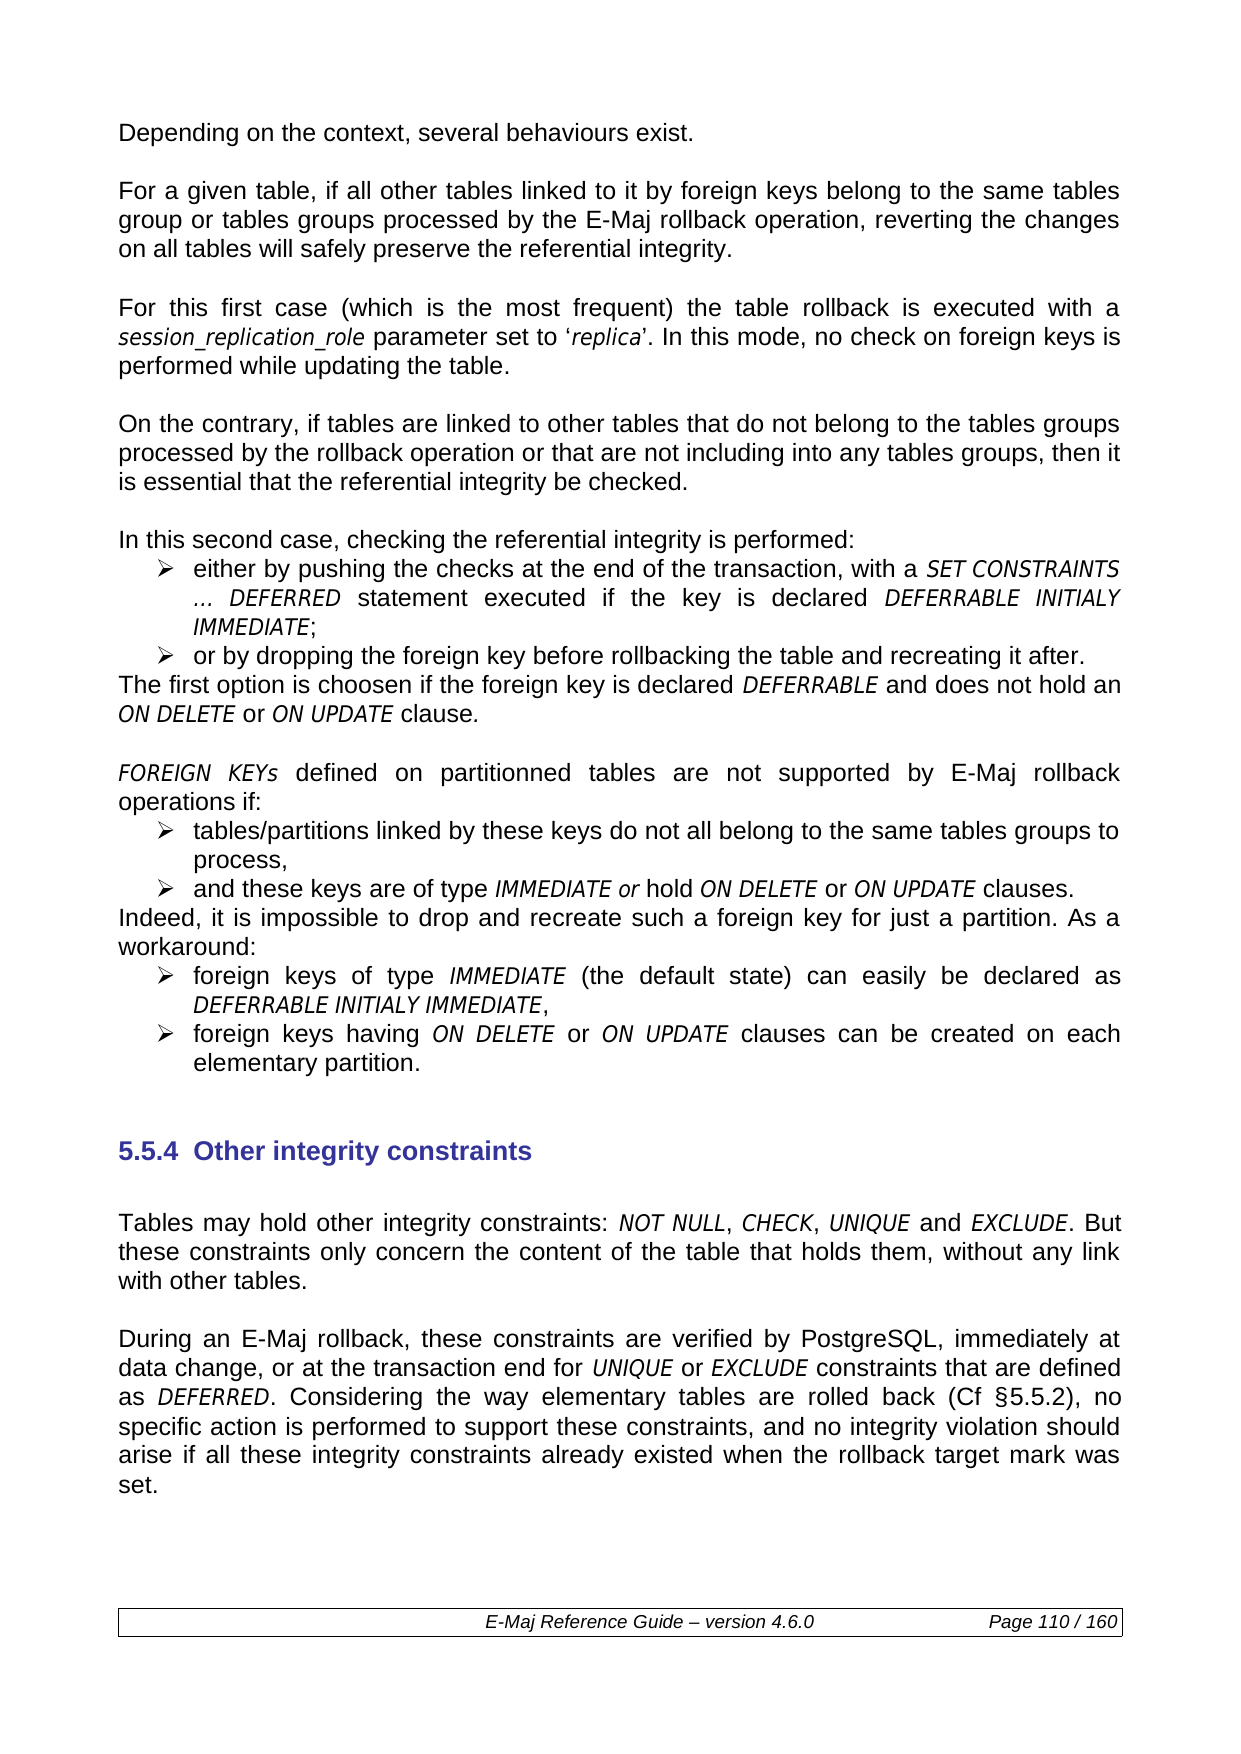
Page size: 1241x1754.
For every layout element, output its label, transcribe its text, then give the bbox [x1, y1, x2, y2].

list tables/partitions linked by these keys do not all belong to the same tables groups to process, [156, 816, 1122, 874]
list foreign keys of type IMMEDIATE (the default state) can easily be declared as DEFERRABLE INITIALY IMMEDIATE, [156, 961, 1122, 1019]
text Depending on the context, several behaviours exist. [118, 118, 1122, 147]
list and these keys are of type IMMEDIATE or hold ON DELETE or ON UPDATE clauses. [156, 874, 1122, 903]
text For a given table, if all other tables linked to it by foreign keys belong to the same tables group or tables groups processed by the E-Maj rollback operation, reverting the changes on all tables will safely preserve the referential integrity. [118, 176, 1122, 263]
text In this second case, checking the referential integrity is performed: [118, 525, 1122, 554]
text For this first case (which is the most frequent) the table rollback is executed with a session_replication_role parameter set to ‘replica’. In this mode, no check on foreign keys is performed while updating the table. [118, 292, 1122, 380]
list either by pushing the checks at the end of the transaction, with a SET CONSTRAINTS … DEFERRED statement executed if the key is declared DEFERRABLE INITIALY IMMEDIATE; [156, 554, 1122, 641]
list foreign keys having ON DELETE or ON UPDATE clauses can be created on each elementary partition. [156, 1019, 1122, 1077]
text Tables may hold other integrity constraints: NOT NULL, CHECK, UNIQUE and EXCLUDE. But these constraints only concern the content of the table that holds them, without any link with other tables. [118, 1208, 1122, 1295]
text On the contrary, if tables are linked to other tables that do not belong to the tables groups processed by the rollback operation or that are not including into any tables groups, then it is essential that the referential integrity be checked. [118, 409, 1122, 496]
subtitle Other integrity constraints [118, 1135, 1122, 1166]
text The first option is choosen if the foreign key is declared DEFERRABLE and does not hold an ON DELETE or ON UPDATE clause. [118, 670, 1122, 728]
list or by dropping the foreign key before rollbacking the table and recreating it after. [156, 641, 1122, 670]
text Indeed, it is impossible to drop and recreate such a foreign key for just a partition. As a workaround: [118, 903, 1122, 961]
text FOREIGN KEYs defined on partitionned tables are not supported by E-Maj rollback operations if: [118, 757, 1122, 816]
text During an E-Maj rollback, these constraints are verified by PostgreSQL, immediately at data change, or at the transaction end for UNIQUE or EXCLUDE constraints that are defined as DEFERRED. Considering the way elementary tables are rolled back (Cf §5.5.2), no specific action is performed to support these constraints, and no integrity violation should arise if all these integrity constraints already existed when the rollback target mark was set. [118, 1324, 1122, 1498]
